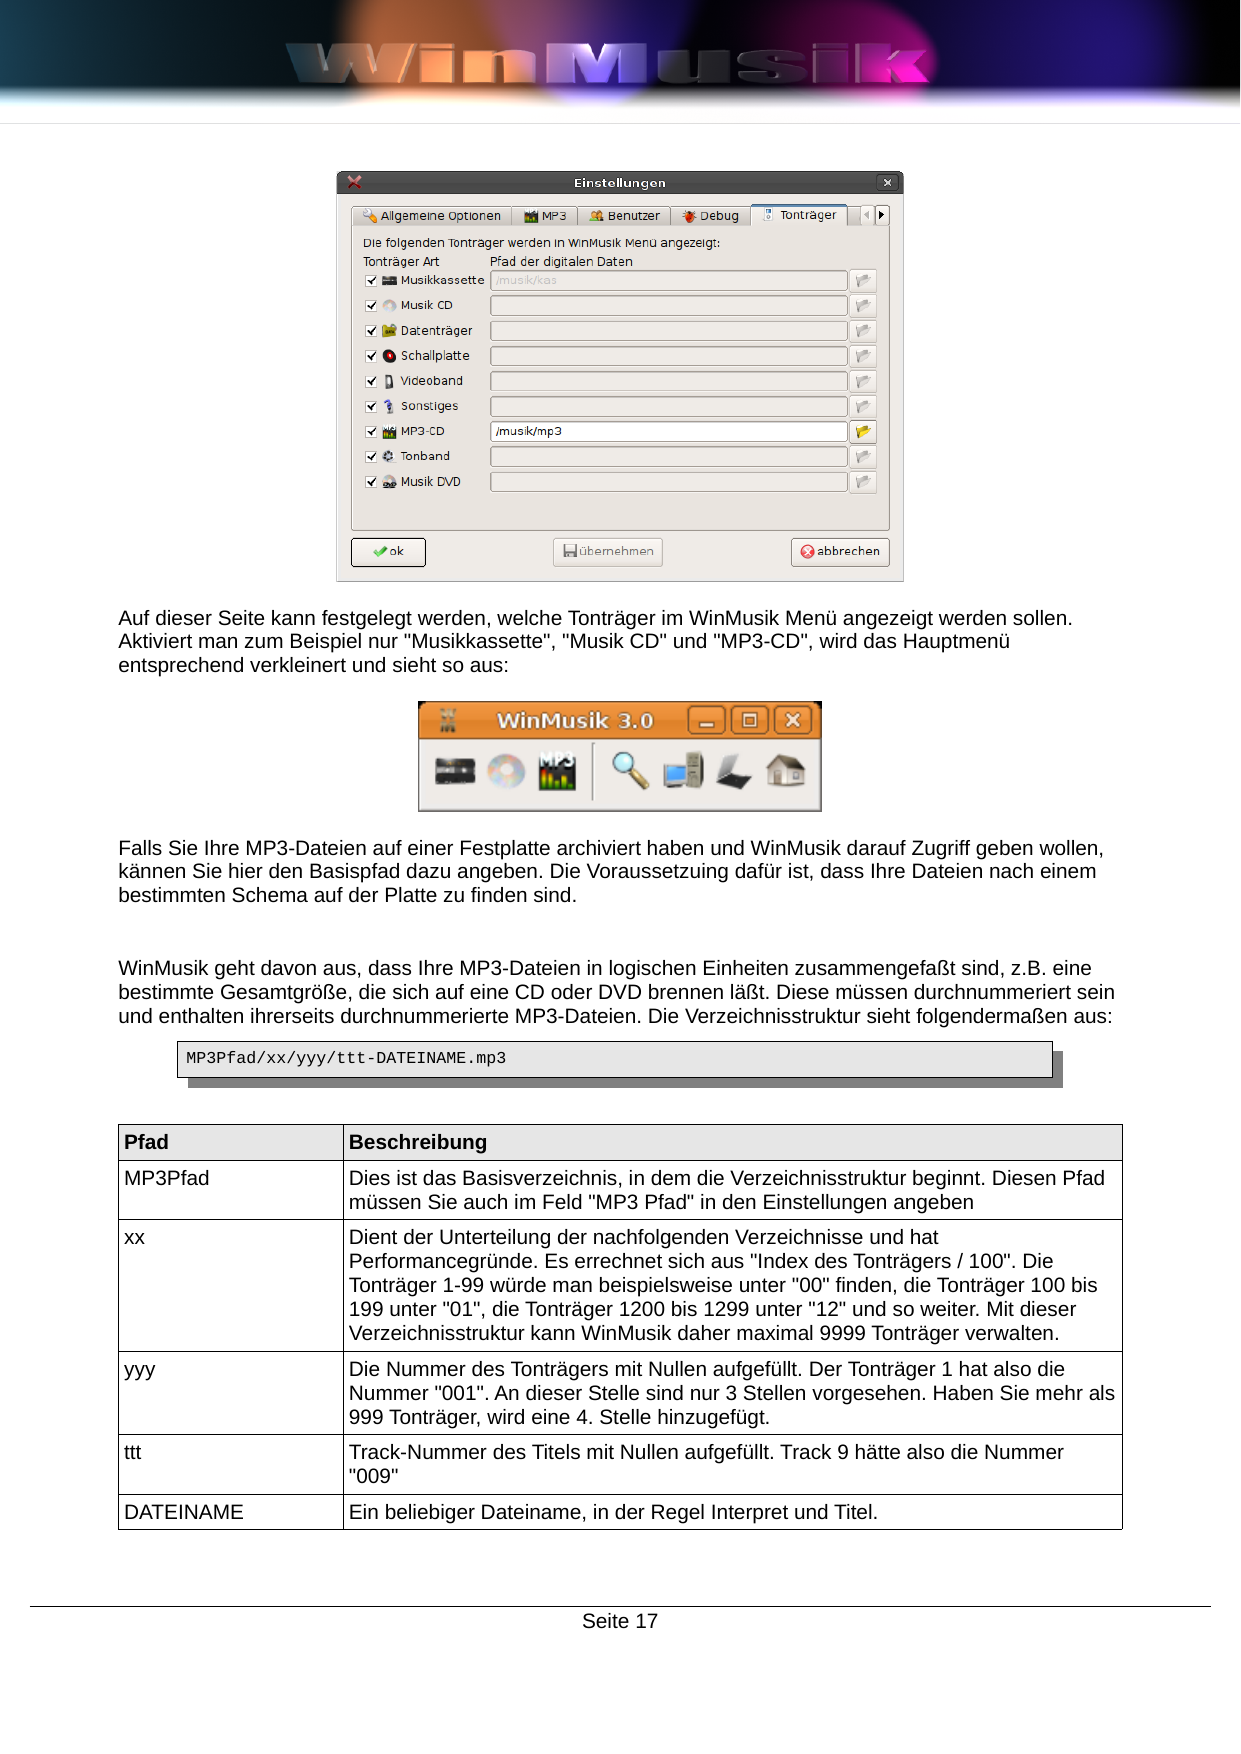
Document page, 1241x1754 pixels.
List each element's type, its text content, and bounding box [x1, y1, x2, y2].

table_cell Die Nummer des Tonträgers mit Nullen aufgefüllt. Der Tonträger 1 hat also die Nummer "001". An dieser Stelle sind nur 3 Stellen vorgesehen. Haben Sie mehr als 999 Tonträger, wird eine 4. Stelle hinzugefügt. [344, 1352, 1122, 1434]
text Auf dieser Seite kann festgelegt werden, welche Tonträger im WinMusik Menü angezeigt werden sollen. Aktiviert man zum Beispiel nur "Musikkassette", "Musik CD" und "MP3-CD", wird das Hauptmenü entsprechend verkleinert und sieht so aus: [118, 605, 1122, 677]
table_cell DATEINAME [119, 1495, 343, 1529]
text WinMusik geht davon aus, dass Ihre MP3-Dateien in logischen Einheiten zusammengefaßt sind, z.B. eine bestimmte Gesamtgröße, die sich auf eine CD oder DVD brennen läßt. Diese müssen durchnummeriert sein und enthalten ihrerseits durchnummerierte MP3-Dateien. Die Verzeichnisstruktur sieht folgendermaßen aus: [118, 956, 1122, 1028]
table_cell ttt [119, 1435, 343, 1494]
text Falls Sie Ihre MP3-Dateien auf einer Festplatte archiviert haben und WinMusik darauf Zugriff geben wollen, kännen Sie hier den Basispfad dazu angeben. Die Voraussetzuing dafür ist, dass Ihre Dateien nach einem bestimmten Schema auf der Platte zu finden sind. [118, 835, 1122, 907]
table_cell Dient der Unterteilung der nachfolgenden Verzeichnisse und hat Performancegründe. Es errechnet sich aus "Index des Tonträgers / 100". Die Tonträger 1-99 würde man beispielsweise unter "00" finden, die Tonträger 100 bis 199 unter "01", die Tonträger 1200 bis 1299 unter "12" und so weiter. Mit dieser Verzeichnisstruktur kann WinMusik daher maximal 9999 Tonträger verwalten. [344, 1220, 1122, 1351]
picture [418, 701, 822, 812]
table_cell Dies ist das Basisverzeichnis, in dem die Verzeichnisstruktur beginnt. Diesen Pfad müssen Sie auch im Feld "MP3 Pfad" in den Einstellungen angeben [344, 1161, 1122, 1219]
picture [336, 171, 904, 582]
table_cell Track-Nummer des Titels mit Nullen aufgefüllt. Track 9 hätte also die Nummer "009" [344, 1435, 1122, 1494]
table_cell xx [119, 1220, 343, 1351]
table_cell Ein beliebiger Dateiname, in der Regel Interpret und Titel. [344, 1495, 1122, 1529]
table_header Beschreibung [344, 1125, 1122, 1160]
table_cell MP3Pfad [119, 1161, 343, 1219]
table_cell yyy [119, 1352, 343, 1434]
table_header Pfad [119, 1125, 343, 1160]
text MP3Pfad/xx/yyy/ttt-DATEINAME.mp3 [178, 1042, 1052, 1077]
